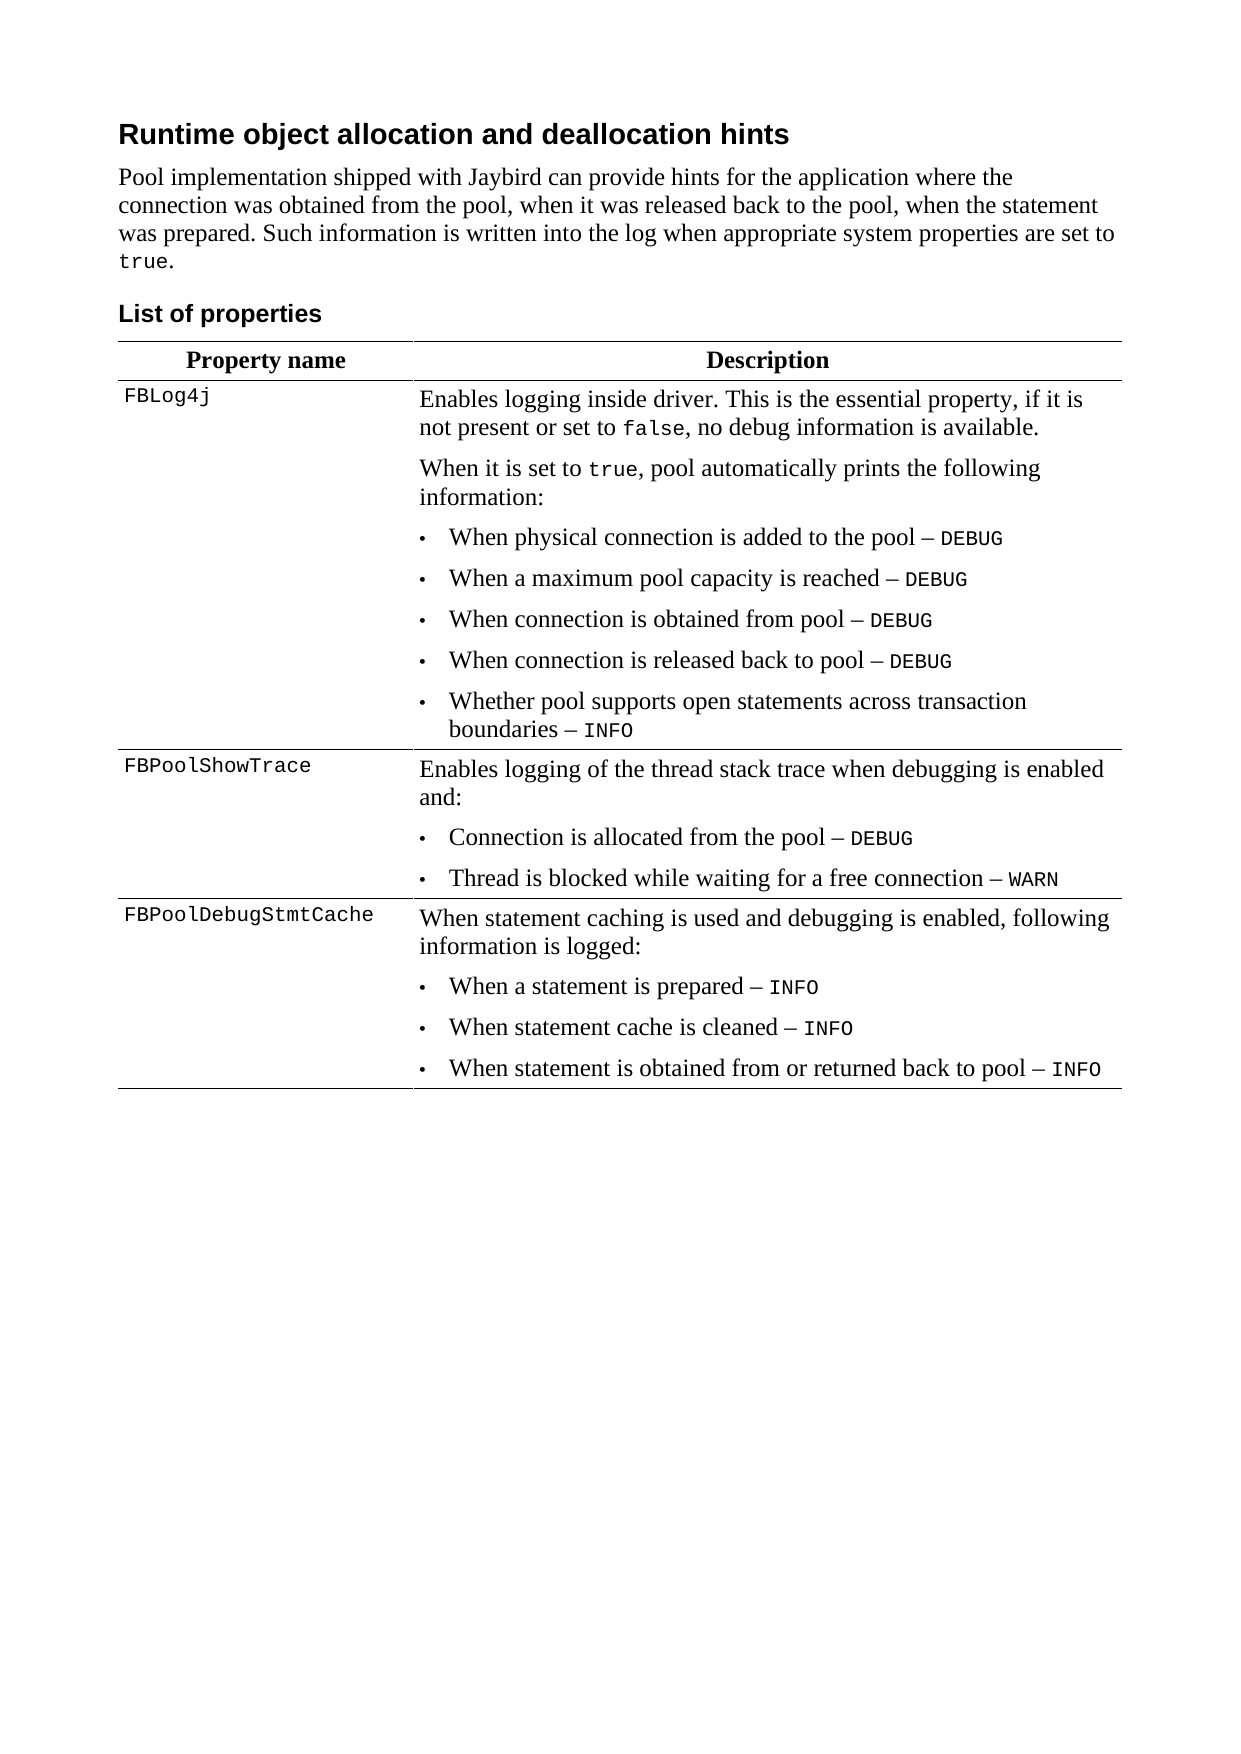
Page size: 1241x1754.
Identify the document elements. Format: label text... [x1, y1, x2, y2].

text Pool implementation shipped with Jaybird can provide hints for the application where the connection was obtained from the pool, when it was released back to the pool, when the statement was prepared. Such information is written into the log when appropriate system properties are set to true. [118, 163, 1122, 275]
table_cell FBPoolDebugStmtCache [118, 899, 413, 1088]
subtitle List of properties [118, 300, 1122, 328]
table_header Description [414, 342, 1122, 380]
table_cell Enables logging of the thread stack trace when debugging is enabled and: Connection is allocated from the pool – DEBUG Thread is blocked while waiting for a free connection – WARN [414, 750, 1122, 898]
table_cell When statement caching is used and debugging is enabled, following information is logged: When a statement is prepared – INFO When statement cache is cleaned – INFO When statement is obtained from or returned back to pool – INFO [414, 899, 1122, 1088]
table_cell Enables logging inside driver. This is the essential property, if it is not present or set to false, no debug information is available. When it is set to true, pool automatically prints the following information: When physical connection is added to the pool – DEBUG When a maximum pool capacity is reached – DEBUG When connection is obtained from pool – DEBUG When connection is released back to pool – DEBUG Whether pool supports open statements across transaction boundaries – INFO [414, 381, 1122, 749]
table_cell FBPoolShowTrace [118, 750, 413, 898]
subtitle Runtime object allocation and deallocation hints [118, 118, 1122, 151]
table_cell FBLog4j [118, 381, 413, 749]
table_header Property name [118, 342, 413, 380]
